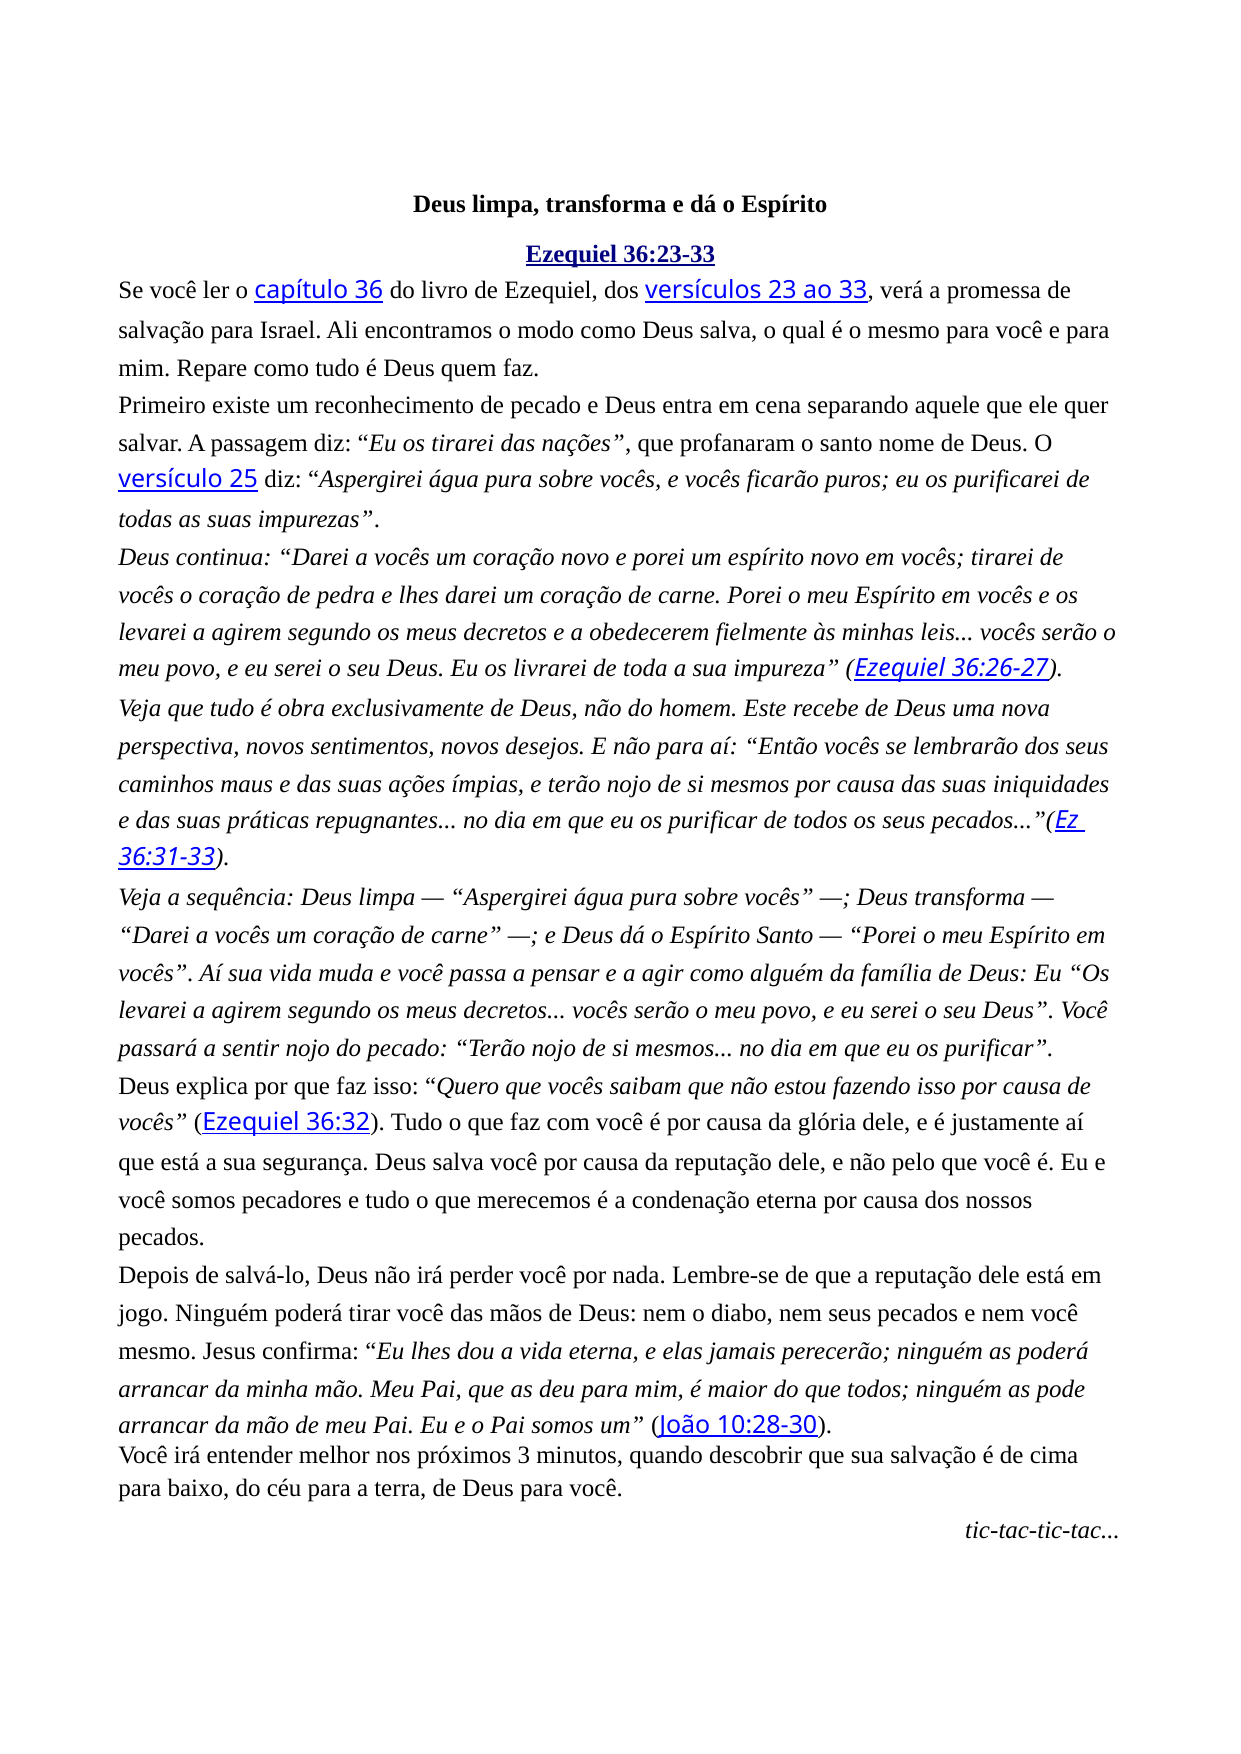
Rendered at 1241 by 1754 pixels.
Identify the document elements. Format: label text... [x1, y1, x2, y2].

text Veja a sequência: Deus limpa — “Aspergirei água pura sobre vocês” —; Deus transforma — “Darei a vocês um coração de carne” —; e Deus dá o Espírito Santo — “Porei o meu Espírito em vocês”. Aí sua vida muda e você passa a pensar e a agir como alguém da família de Deus: Eu “Os levarei a agirem segundo os meus decretos... vocês serão o meu povo, e eu serei o seu Deus”. Você passará a sentir nojo do pecado: “Terão nojo de si mesmos... no dia em que eu os purificar”. [118, 873, 1122, 1062]
text tic-tac-tic-tac... [118, 1506, 1122, 1544]
text Se você ler o capítulo 36 do livro de Ezequiel, dos versículos 23 ao 33, verá a promessa de salvação para Israel. Ali encontramos o modo como Deus salva, o qual é o mesmo para você e para mim. Repare como tudo é Deus quem faz. [118, 268, 1122, 382]
text Você irá entender melhor nos próximos 3 minutos, quando descobrir que sua salvação é de cima para baixo, do céu para a terra, de Deus para você. [118, 1440, 1122, 1502]
text Depois de salvá-lo, Deus não irá perder você por nada. Lembre-se de que a reputação dele está em jogo. Ninguém poderá tirar você das mãos de Deus: nem o diabo, nem seus pecados e nem você mesmo. Jesus confirma: “Eu lhes dou a vida eterna, e elas jamais perecerão; ninguém as poderá arrancar da minha mão. Meu Pai, que as deu para mim, é maior do que todos; ninguém as pode arrancar da mão de meu Pai. Eu e o Pai somos um” (João 10:28-30). [118, 1251, 1122, 1440]
text Primeiro existe um reconhecimento de pecado e Deus entra em cena separando aquele que ele quer salvar. A passagem diz: “Eu os tirarei das nações”, que profanaram o santo nome de Deus. O versículo 25 diz: “Aspergirei água pura sobre vocês, e vocês ficarão puros; eu os purificarei de todas as suas impurezas”. [118, 382, 1122, 533]
text Deus continua: “Darei a vocês um coração novo e porei um espírito novo em vocês; tirarei de vocês o coração de pedra e lhes darei um coração de carne. Porei o meu Espírito em vocês e os levarei a agirem segundo os meus decretos e a obedecerem fielmente às minhas leis... vocês serão o meu povo, e eu serei o seu Deus. Eu os livrarei de toda a sua impureza” (Ezequiel 36:26-27). [118, 533, 1122, 684]
text Deus explica por que faz isso: “Quero que vocês saibam que não estou fazendo isso por causa de vocês” (Ezequiel 36:32). Tudo o que faz com você é por causa da glória dele, e é justamente aí que está a sua segurança. Deus salva você por causa da reputação dele, e não pelo que você é. Eu e você somos pecadores e tudo o que merecemos é a condenação eterna por causa dos nossos pecados. [118, 1062, 1122, 1251]
text Deus limpa, transforma e dá o Espírito [118, 143, 1122, 218]
text Ezequiel 36:23-33 [118, 230, 1122, 268]
text Veja que tudo é obra exclusivamente de Deus, não do homem. Este recebe de Deus uma nova perspectiva, novos sentimentos, novos desejos. E não para aí: “Então vocês se lembrarão dos seus caminhos maus e das suas ações ímpias, e terão nojo de si mesmos por causa das suas iniquidades e das suas práticas repugnantes... no dia em que eu os purificar de todos os seus pecados...”(Ez 36:31-33). [118, 684, 1122, 873]
